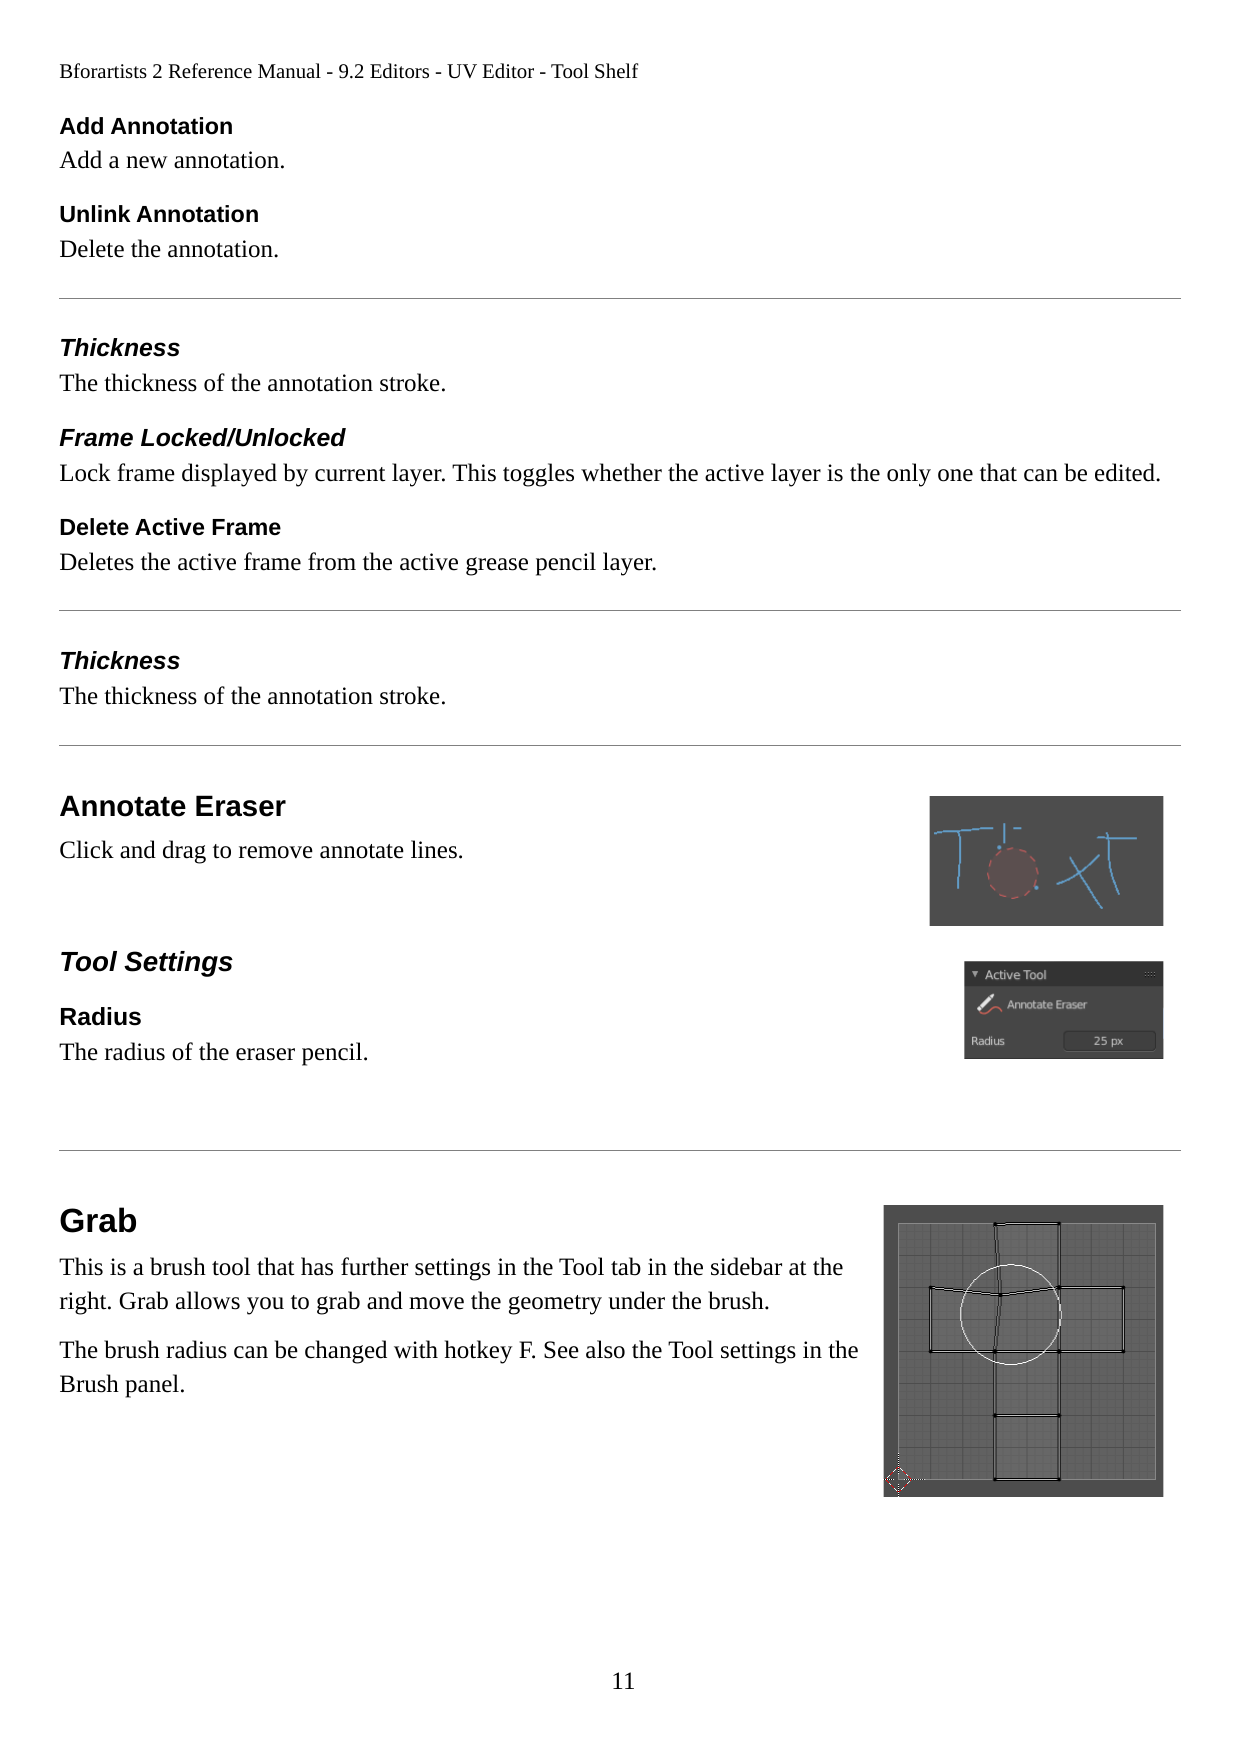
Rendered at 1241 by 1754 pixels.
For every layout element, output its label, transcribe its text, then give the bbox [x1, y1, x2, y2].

text The radius of the eraser pencil. [59, 1037, 1181, 1066]
subtitle Annotate Eraser [59, 789, 1181, 822]
text Lock frame displayed by current layer. This toggles whether the active layer is the only one that can be edited. [59, 458, 1181, 487]
text Delete the annotation. [59, 234, 1181, 263]
text Click and drag to remove annotate lines. [59, 835, 929, 864]
subtitle Unlink Annotation [59, 201, 1181, 228]
subtitle Add Annotation [59, 113, 1181, 139]
text Deletes the active frame from the active grease pencil layer. [59, 547, 1181, 575]
subtitle Tool Settings [59, 946, 1181, 977]
text This is a brush tool that has further settings in the Tool tab in the sidebar at the right. Grab allows you to grab and move the geometry under the brush. [59, 1252, 883, 1315]
subtitle Frame Locked/Unlocked [59, 423, 1181, 452]
subtitle Thickness [59, 333, 1181, 362]
subtitle Grab [59, 1200, 1181, 1239]
subtitle Radius [59, 1002, 964, 1031]
text Add a new annotation. [59, 146, 1181, 174]
subtitle Delete Active Frame [59, 514, 1181, 540]
text The thickness of the annotation stroke. [59, 368, 1181, 397]
picture [964, 961, 1164, 1059]
text The thickness of the annotation stroke. [59, 681, 1181, 710]
picture [883, 1205, 1164, 1497]
text The brush radius can be changed with hotkey F. See also the Tool settings in the Brush panel. [59, 1335, 883, 1398]
picture [929, 796, 1164, 926]
subtitle [1164, 1002, 1181, 1031]
subtitle Thickness [59, 646, 1181, 675]
